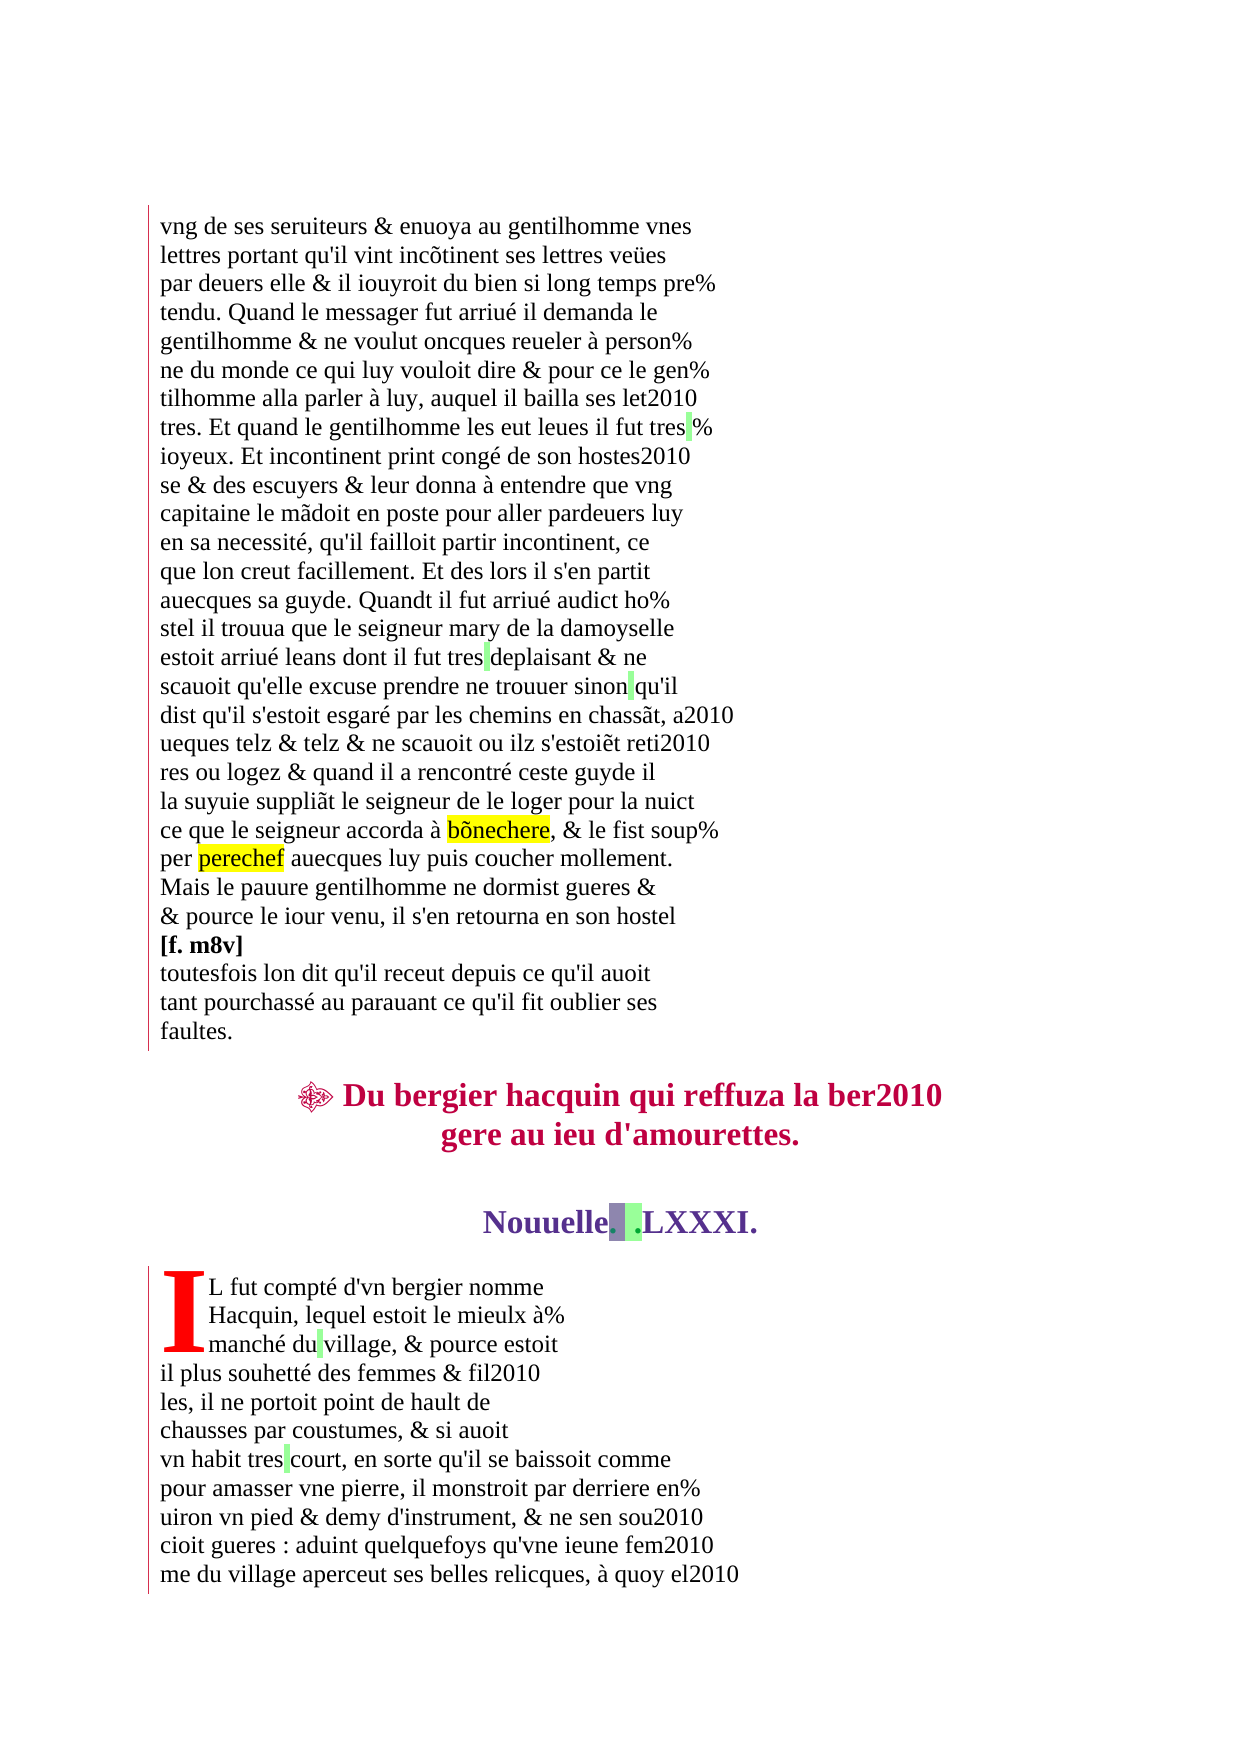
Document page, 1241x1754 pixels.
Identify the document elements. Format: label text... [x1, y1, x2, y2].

text IL fut compté d'vn bergier nomme Hacquin, lequel estoit le mieulx à% manché du village, & pource estoit il plus souhetté des femmes & fil2010 les, il ne portoit point de hault de chausses par coustumes, & si auoit vn habit tres court, en sorte qu'il se baissoit comme pour amasser vne pierre, il monstroit par derriere en% uiron vn pied & demy d'instrument, & ne sen sou2010 cioit gueres : aduint quelquefoys qu'vne ieune fem2010 me du village aperceut ses belles relicques, à quoy el2010 [149, 1266, 1093, 1594]
text vng de ses seruiteurs & enuoya au gentilhomme vnes lettres portant qu'il vint incõtinent ses lettres veües par deuers elle & il iouyroit du bien si long temps pre% tendu. Quand le messager fut arriué il demanda le gentilhomme & ne voulut oncques reueler à person% ne du monde ce qui luy vouloit dire & pour ce le gen% tilhomme alla parler à luy, auquel il bailla ses let2010 tres. Et quand le gentilhomme les eut leues il fut tres % ioyeux. Et incontinent print congé de son hostes2010 se & des escuyers & leur donna à entendre que vng capitaine le mãdoit en poste pour aller pardeuers luy en sa necessité, qu'il failloit partir incontinent, ce que lon creut facillement. Et des lors il s'en partit auecques sa guyde. Quandt il fut arriué audict ho% stel il trouua que le seigneur mary de la damoyselle estoit arriué leans dont il fut tres deplaisant & ne scauoit qu'elle excuse prendre ne trouuer sinon qu'il dist qu'il s'estoit esgaré par les chemins en chassãt, a2010 ueques telz & telz & ne scauoit ou ilz s'estoiẽt reti2010 res ou logez & quand il a rencontré ceste guyde il la suyuie suppliãt le seigneur de le loger pour la nuict ce que le seigneur accorda à bõnechere, & le fist soup% per perechef auecques luy puis coucher mollement. Mais le pauure gentilhomme ne dormist gueres & & pource le iour venu, il s'en retourna en son hostel [f. m8v] toutesfois lon dit qu'il receut depuis ce qu'il auoit tant pourchassé au parauant ce qu'il fit oublier ses faultes. [149, 205, 1093, 1051]
text Nouuelle. .LXXXI. [148, 1202, 1093, 1241]
text ❧ Du bergier hacquin qui reffuza la ber2010 gere au ieu d'amourettes. [148, 1076, 1093, 1152]
